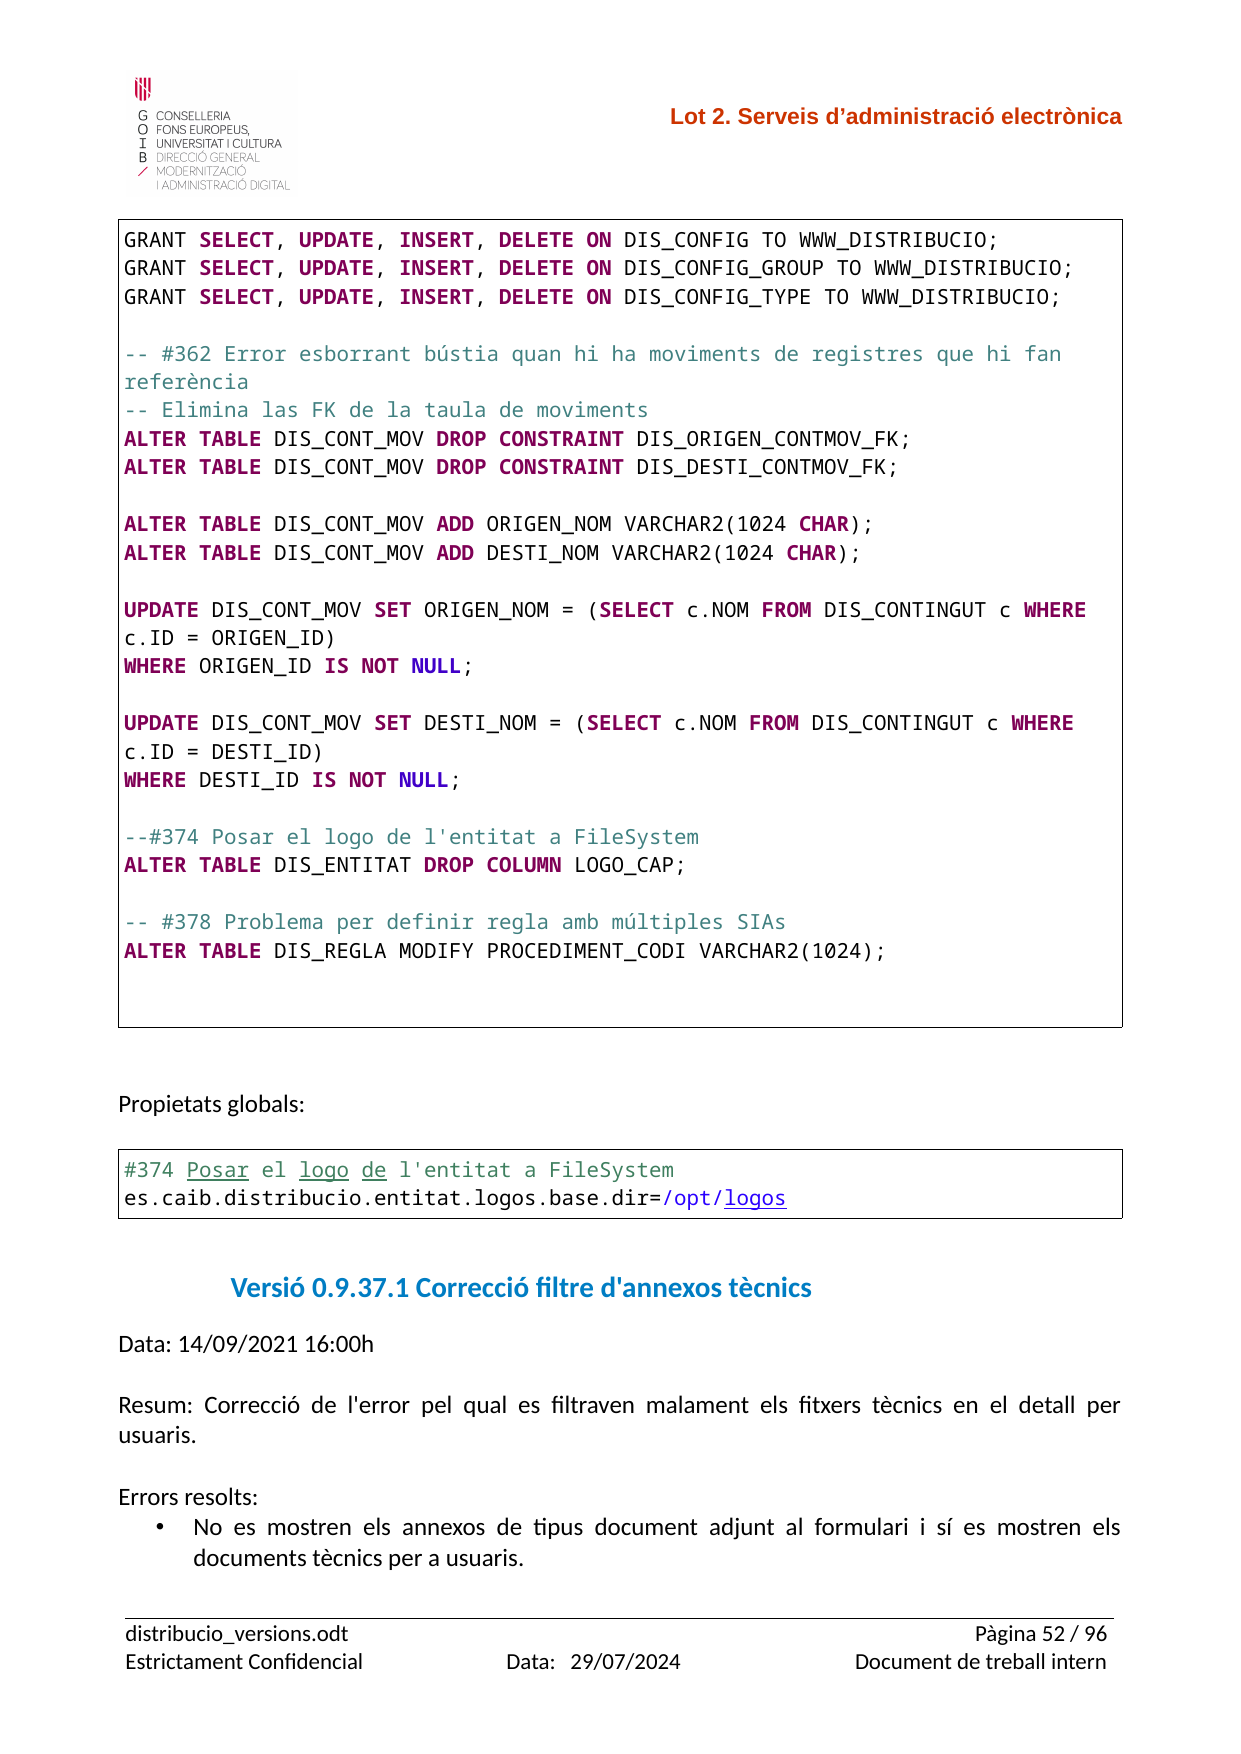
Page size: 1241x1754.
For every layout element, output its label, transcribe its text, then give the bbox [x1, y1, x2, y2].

table_header #374 Posar el logo de l'entitat a FileSystem es.caib.distribucio.entitat.logos.base.dir=/opt/logos [119, 1150, 1122, 1218]
text Errors resolts: [118, 1481, 1122, 1511]
text Propietats globals: [118, 1088, 1122, 1119]
table_header GRANT SELECT, UPDATE, INSERT, DELETE ON DIS_CONFIG TO WWW_DISTRIBUCIO; GRANT SELECT, UPDATE, INSERT, DELETE ON DIS_CONFIG_GROUP TO WWW_DISTRIBUCIO; GRANT SELECT, UPDATE, INSERT, DELETE ON DIS_CONFIG_TYPE TO WWW_DISTRIBUCIO; -- #362 Error esborrant bústia quan hi ha moviments de registres que hi fan referència -- Elimina las FK de la taula de moviments ALTER TABLE DIS_CONT_MOV DROP CONSTRAINT DIS_ORIGEN_CONTMOV_FK; ALTER TABLE DIS_CONT_MOV DROP CONSTRAINT DIS_DESTI_CONTMOV_FK; ALTER TABLE DIS_CONT_MOV ADD ORIGEN_NOM VARCHAR2(1024 CHAR); ALTER TABLE DIS_CONT_MOV ADD DESTI_NOM VARCHAR2(1024 CHAR); UPDATE DIS_CONT_MOV SET ORIGEN_NOM = (SELECT c.NOM FROM DIS_CONTINGUT c WHERE c.ID = ORIGEN_ID) WHERE ORIGEN_ID IS NOT NULL; UPDATE DIS_CONT_MOV SET DESTI_NOM = (SELECT c.NOM FROM DIS_CONTINGUT c WHERE c.ID = DESTI_ID) WHERE DESTI_ID IS NOT NULL; --#374 Posar el logo de l'entitat a FileSystem ALTER TABLE DIS_ENTITAT DROP COLUMN LOGO_CAP; -- #378 Problema per definir regla amb múltiples SIAs ALTER TABLE DIS_REGLA MODIFY PROCEDIMENT_CODI VARCHAR2(1024); [119, 220, 1122, 1027]
text Resum: Correcció de l'error pel qual es filtraven malament els fitxers tècnics en el detall per usuaris. [118, 1389, 1122, 1450]
text Data: 14/09/2021 16:00h [118, 1328, 1122, 1359]
list No es mostren els annexos de tipus document adjunt al formulari i sí es mostren els documents tècnics per a usuaris. [156, 1511, 1122, 1572]
subtitle Versió 0.9.37.1 Correcció filtre d'annexos tècnics [153, 1269, 1122, 1304]
picture [126, 70, 299, 197]
